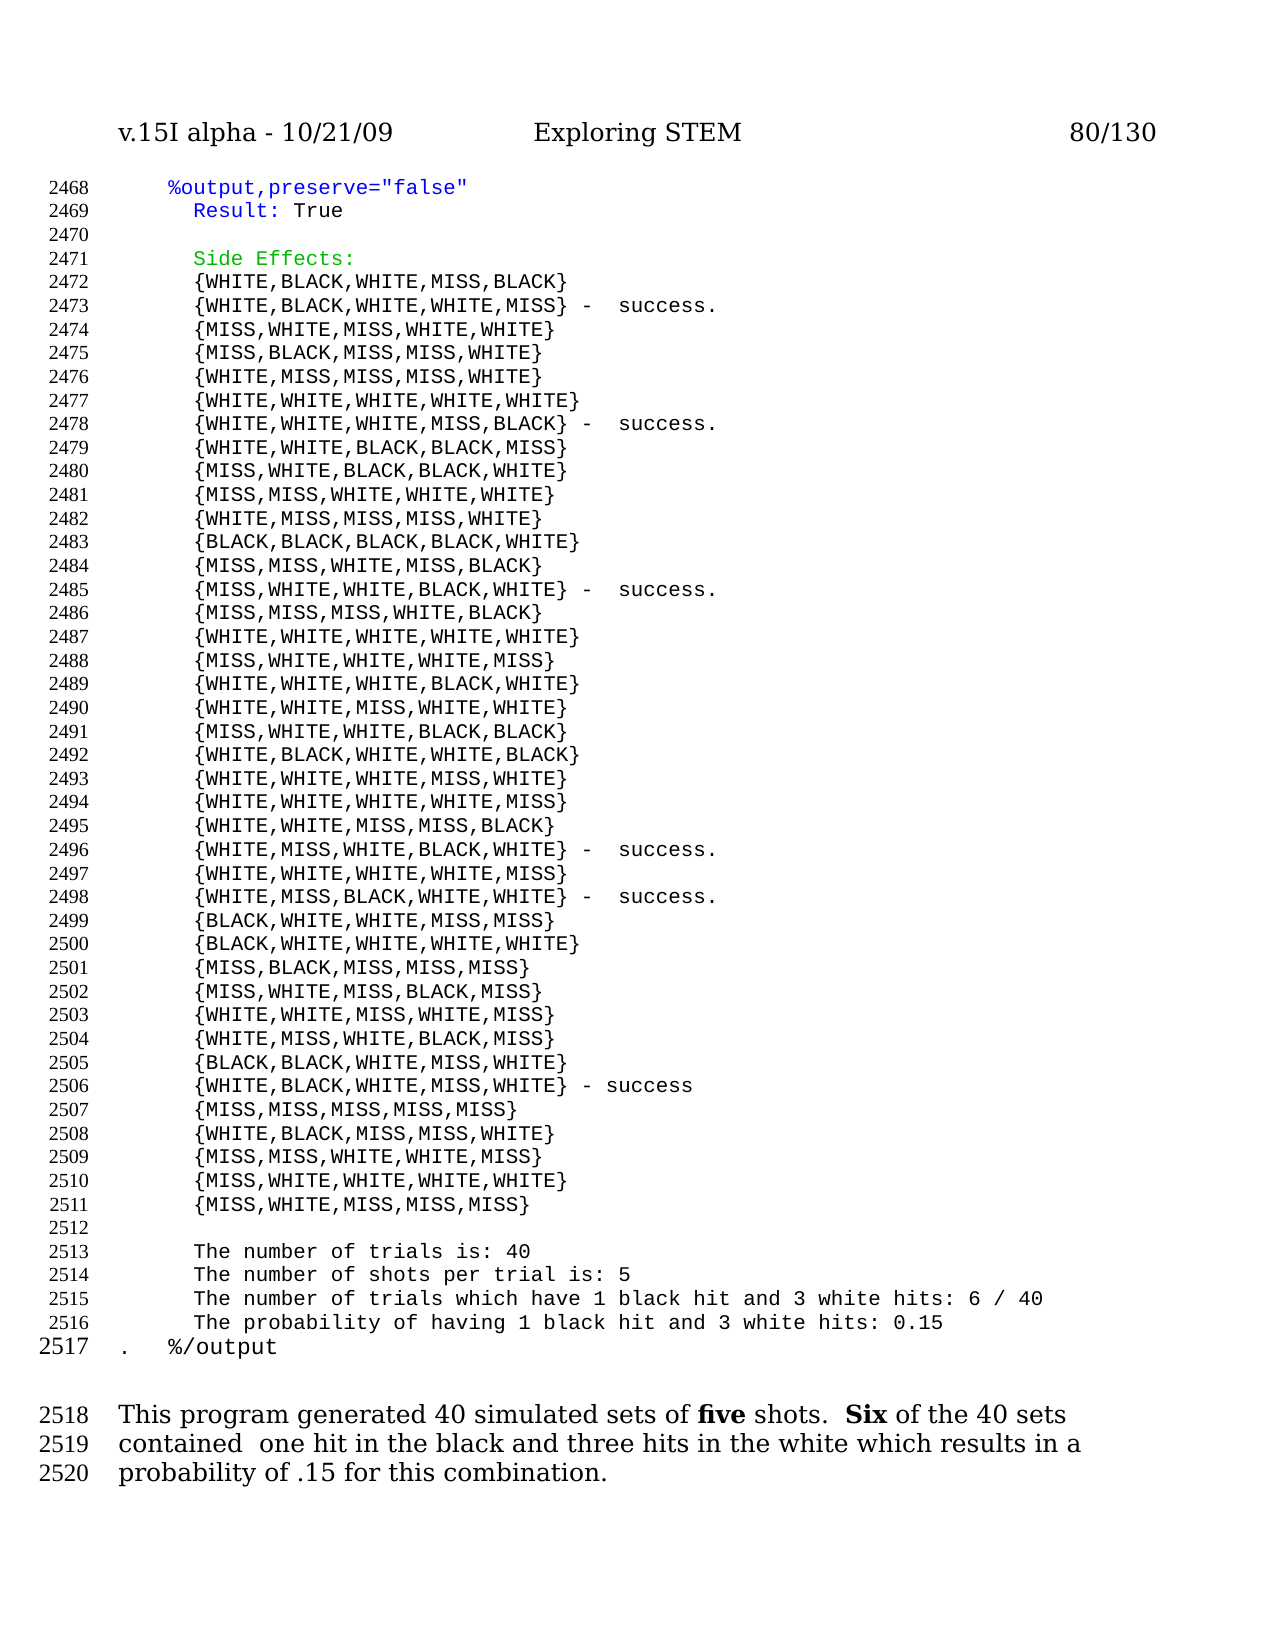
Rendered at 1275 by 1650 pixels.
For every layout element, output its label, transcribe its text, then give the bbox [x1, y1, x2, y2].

text {WHITE,BLACK,WHITE,WHITE,BLACK} [118, 744, 1157, 768]
text {BLACK,BLACK,BLACK,BLACK,WHITE} [118, 531, 1157, 555]
text {WHITE,MISS,WHITE,BLACK,WHITE} - success. [118, 839, 1157, 862]
text {WHITE,BLACK,WHITE,WHITE,MISS} - success. [118, 295, 1157, 319]
text The number of trials is: 40 [118, 1241, 1157, 1264]
text The number of shots per trial is: 5 [118, 1264, 1157, 1288]
text {MISS,MISS,MISS,WHITE,BLACK} [118, 602, 1157, 626]
text {BLACK,WHITE,WHITE,MISS,MISS} [118, 910, 1157, 933]
text {WHITE,MISS,BLACK,WHITE,WHITE} - success. [118, 886, 1157, 910]
text {MISS,MISS,WHITE,WHITE,WHITE} [118, 484, 1157, 508]
text {BLACK,WHITE,WHITE,WHITE,WHITE} [118, 933, 1157, 957]
text {MISS,WHITE,WHITE,BLACK,BLACK} [118, 721, 1157, 744]
text {MISS,MISS,WHITE,MISS,BLACK} [118, 555, 1157, 579]
text {MISS,WHITE,WHITE,WHITE,WHITE} [118, 1170, 1157, 1193]
text {WHITE,WHITE,WHITE,WHITE,MISS} [118, 862, 1157, 886]
text {WHITE,BLACK,WHITE,MISS,WHITE} - success [118, 1075, 1157, 1099]
text The number of trials which have 1 black hit and 3 white hits: 6 / 40 [118, 1288, 1157, 1312]
text {MISS,WHITE,WHITE,WHITE,MISS} [118, 650, 1157, 673]
text {MISS,BLACK,MISS,MISS,WHITE} [118, 342, 1157, 366]
text {WHITE,WHITE,WHITE,MISS,BLACK} - success. [118, 413, 1157, 437]
text %output,preserve="false" [118, 177, 1157, 200]
text {WHITE,WHITE,WHITE,WHITE,WHITE} [118, 626, 1157, 650]
text {WHITE,MISS,WHITE,BLACK,MISS} [118, 1028, 1157, 1052]
text {WHITE,WHITE,MISS,WHITE,WHITE} [118, 697, 1157, 721]
text This program generated 40 simulated sets of five shots. Six of the 40 sets contained one hit in the black and three hits in the white which results in a probability of .15 for this combination. [118, 1400, 1157, 1487]
text {WHITE,BLACK,MISS,MISS,WHITE} [118, 1123, 1157, 1146]
text {MISS,WHITE,WHITE,BLACK,WHITE} - success. [118, 579, 1157, 602]
text {MISS,MISS,WHITE,WHITE,MISS} [118, 1146, 1157, 1170]
text {MISS,WHITE,MISS,BLACK,MISS} [118, 981, 1157, 1004]
text {WHITE,WHITE,WHITE,WHITE,WHITE} [118, 389, 1157, 413]
text {WHITE,MISS,MISS,MISS,WHITE} [118, 366, 1157, 389]
text {MISS,BLACK,MISS,MISS,MISS} [118, 957, 1157, 981]
text {MISS,MISS,MISS,MISS,MISS} [118, 1099, 1157, 1123]
text {WHITE,WHITE,WHITE,MISS,WHITE} [118, 768, 1157, 792]
text {BLACK,BLACK,WHITE,MISS,WHITE} [118, 1052, 1157, 1075]
text The probability of having 1 black hit and 3 white hits: 0.15 [118, 1312, 1157, 1335]
text {WHITE,BLACK,WHITE,MISS,BLACK} [118, 271, 1157, 295]
text Side Effects: [118, 248, 1157, 271]
text {MISS,WHITE,BLACK,BLACK,WHITE} [118, 461, 1157, 484]
text {WHITE,WHITE,MISS,MISS,BLACK} [118, 815, 1157, 839]
text {WHITE,MISS,MISS,MISS,WHITE} [118, 508, 1157, 531]
text {WHITE,WHITE,WHITE,BLACK,WHITE} [118, 673, 1157, 697]
text {WHITE,WHITE,BLACK,BLACK,MISS} [118, 437, 1157, 461]
text {MISS,WHITE,MISS,MISS,MISS} [118, 1193, 1157, 1217]
text {WHITE,WHITE,WHITE,WHITE,MISS} [118, 792, 1157, 815]
text . %/output [118, 1335, 1157, 1361]
text Result: True [118, 200, 1157, 224]
text {MISS,WHITE,MISS,WHITE,WHITE} [118, 319, 1157, 342]
text {WHITE,WHITE,MISS,WHITE,MISS} [118, 1004, 1157, 1028]
